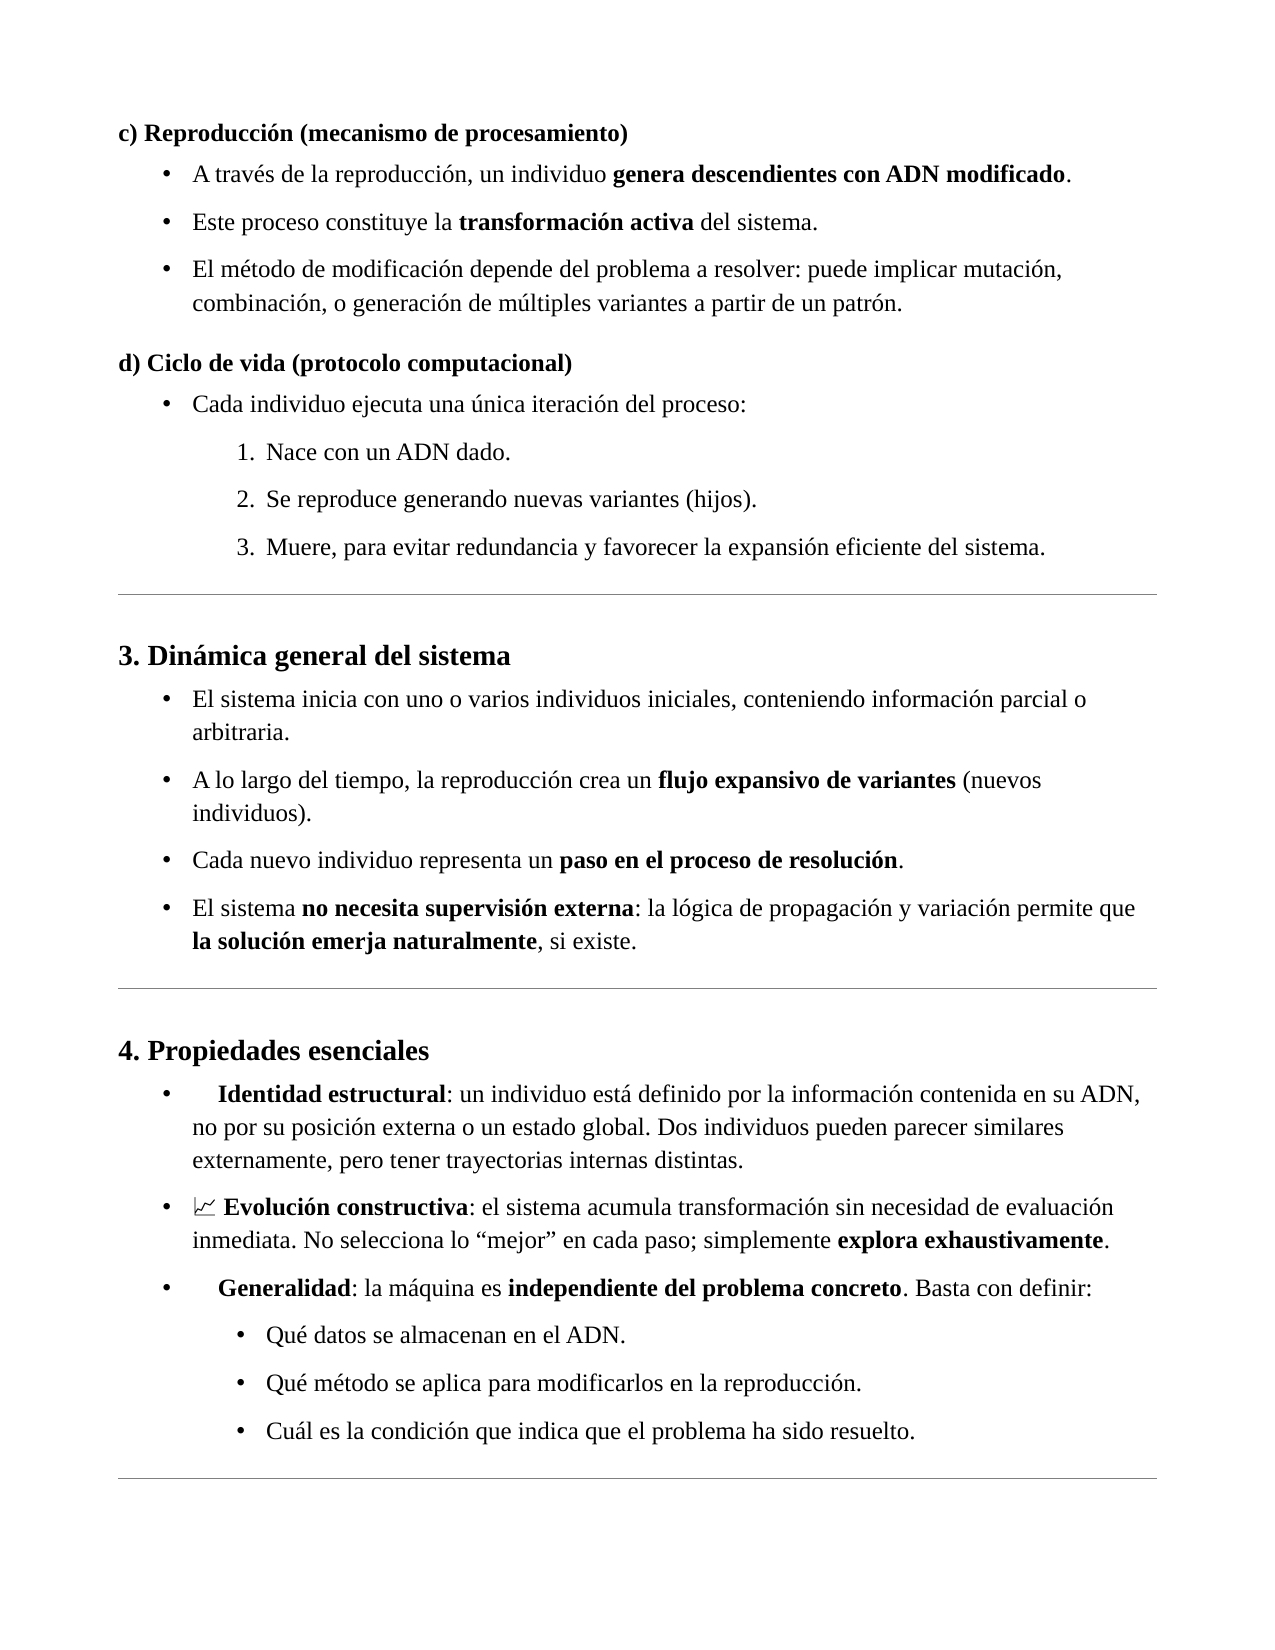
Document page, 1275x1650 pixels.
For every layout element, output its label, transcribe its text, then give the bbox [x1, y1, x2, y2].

list Muere, para evitar redundancia y favorecer la expansión eficiente del sistema. [236, 532, 1157, 561]
list Nace con un ADN dado. [236, 437, 1157, 465]
subtitle c) Reproducción (mecanismo de procesamiento) [118, 118, 1157, 147]
list El sistema inicia con uno o varios individuos iniciales, conteniendo información parcial o arbitraria. [162, 684, 1157, 746]
list 📈 Evolución constructiva: el sistema acumula transformación sin necesidad de evaluación inmediata. No selecciona lo “mejor” en cada paso; simplemente explora exhaustivamente. [162, 1192, 1157, 1254]
list El método de modificación depende del problema a resolver: puede implicar mutación, combinación, o generación de múltiples variantes a partir de un patrón. [162, 254, 1157, 316]
subtitle 4. Propiedades esenciales [118, 1033, 1157, 1066]
list 🧩 Generalidad: la máquina es independiente del problema concreto. Basta con definir: [162, 1273, 1157, 1302]
list 🔄 Identidad estructural: un individuo está definido por la información contenida en su ADN, no por su posición externa o un estado global. Dos individuos pueden parecer similares externamente, pero tener trayectorias internas distintas. [162, 1079, 1157, 1173]
list El sistema no necesita supervisión externa: la lógica de propagación y variación permite que la solución emerja naturalmente, si existe. [162, 893, 1157, 955]
list A lo largo del tiempo, la reproducción crea un flujo expansivo de variantes (nuevos individuos). [162, 765, 1157, 827]
list Cada nuevo individuo representa un paso en el proceso de resolución. [162, 846, 1157, 874]
list A través de la reproducción, un individuo genera descendientes con ADN modificado. [162, 159, 1157, 188]
subtitle 3. Dinámica general del sistema [118, 638, 1157, 672]
list Este proceso constituye la transformación activa del sistema. [162, 207, 1157, 236]
list Qué datos se almacenan en el ADN. [236, 1321, 1157, 1349]
list Qué método se aplica para modificarlos en la reproducción. [236, 1368, 1157, 1397]
list Cuál es la condición que indica que el problema ha sido resuelto. [236, 1416, 1157, 1444]
list Cada individuo ejecuta una única iteración del proceso: [162, 389, 1157, 418]
subtitle d) Ciclo de vida (protocolo computacional) [118, 348, 1157, 376]
list Se reproduce generando nuevas variantes (hijos). [236, 484, 1157, 513]
